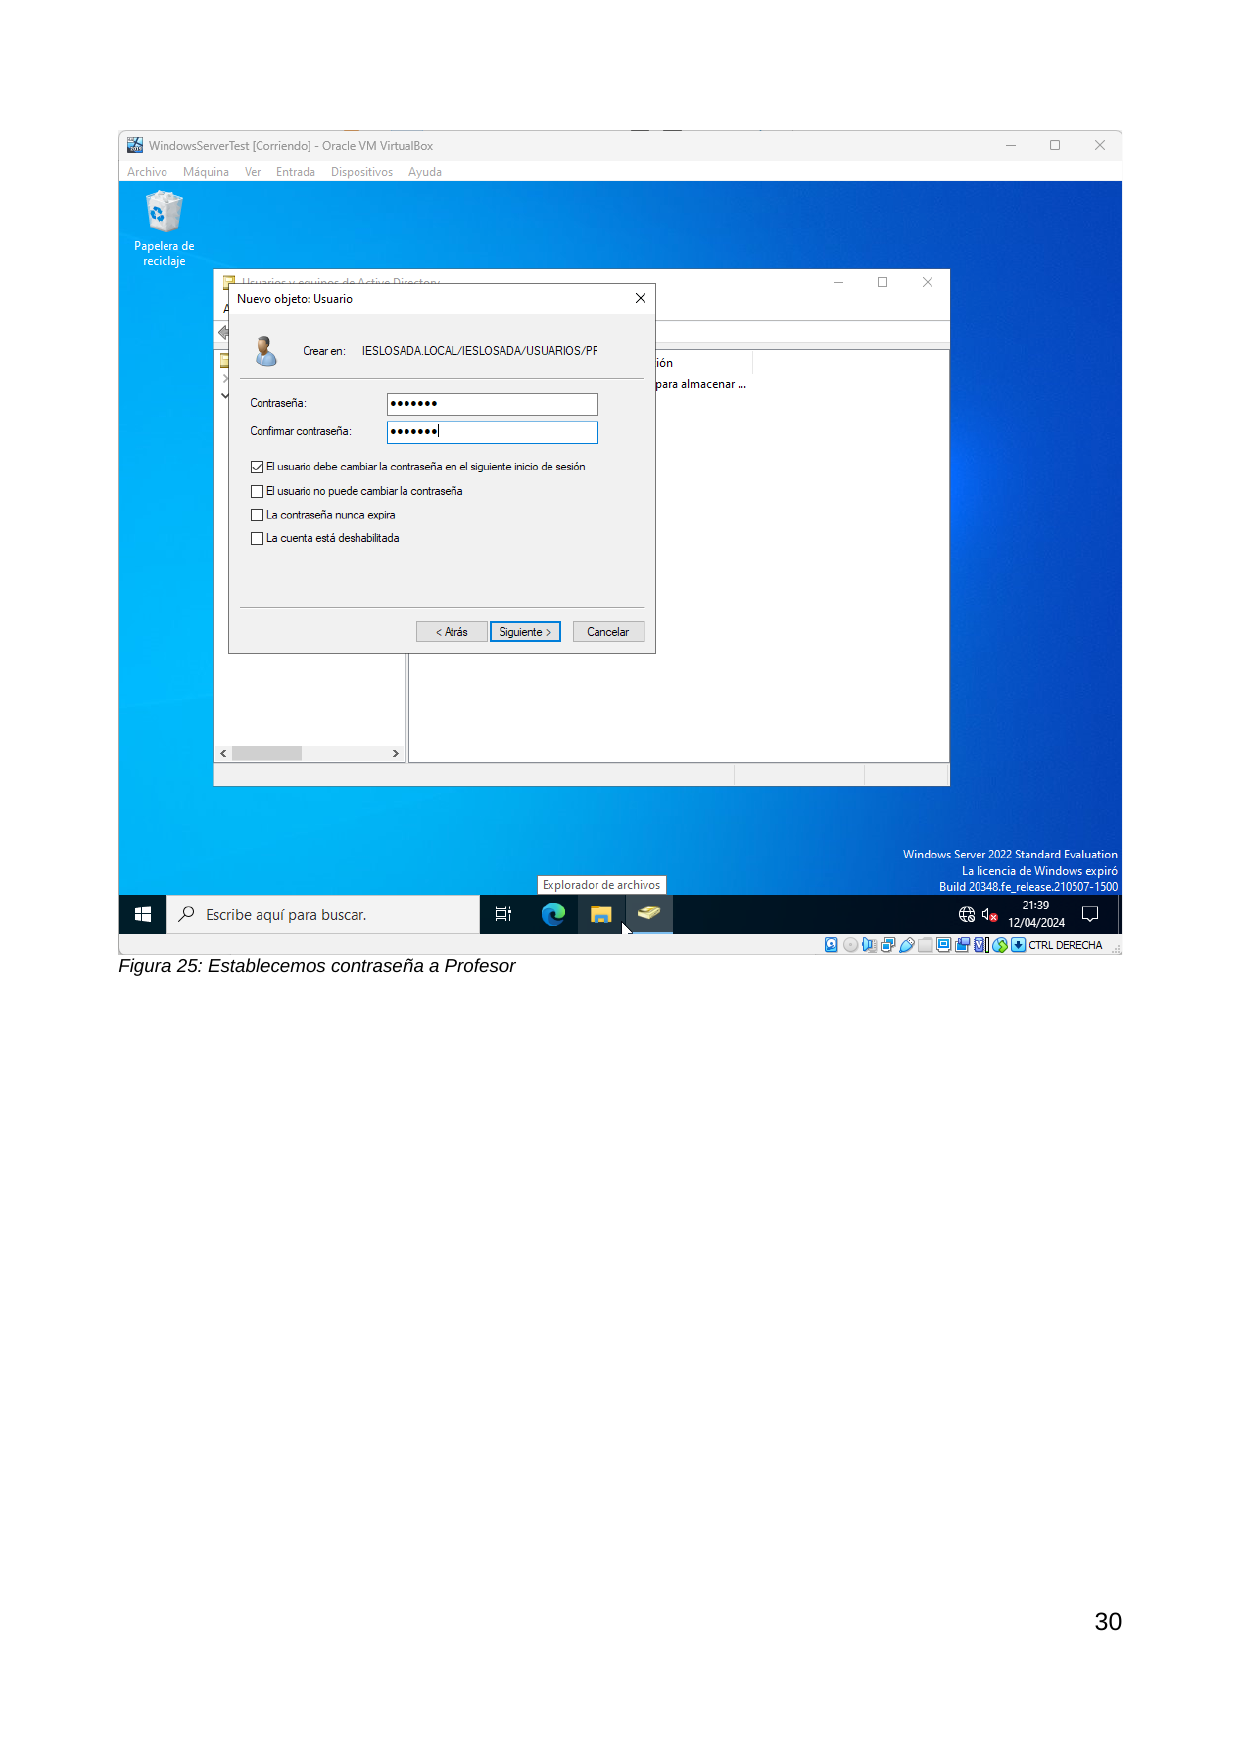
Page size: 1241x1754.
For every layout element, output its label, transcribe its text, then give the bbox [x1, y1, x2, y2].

picture [118, 130, 1123, 955]
text Figura 25: Establecemos contraseña a Profesor [118, 955, 1122, 976]
picture [147, 191, 182, 231]
